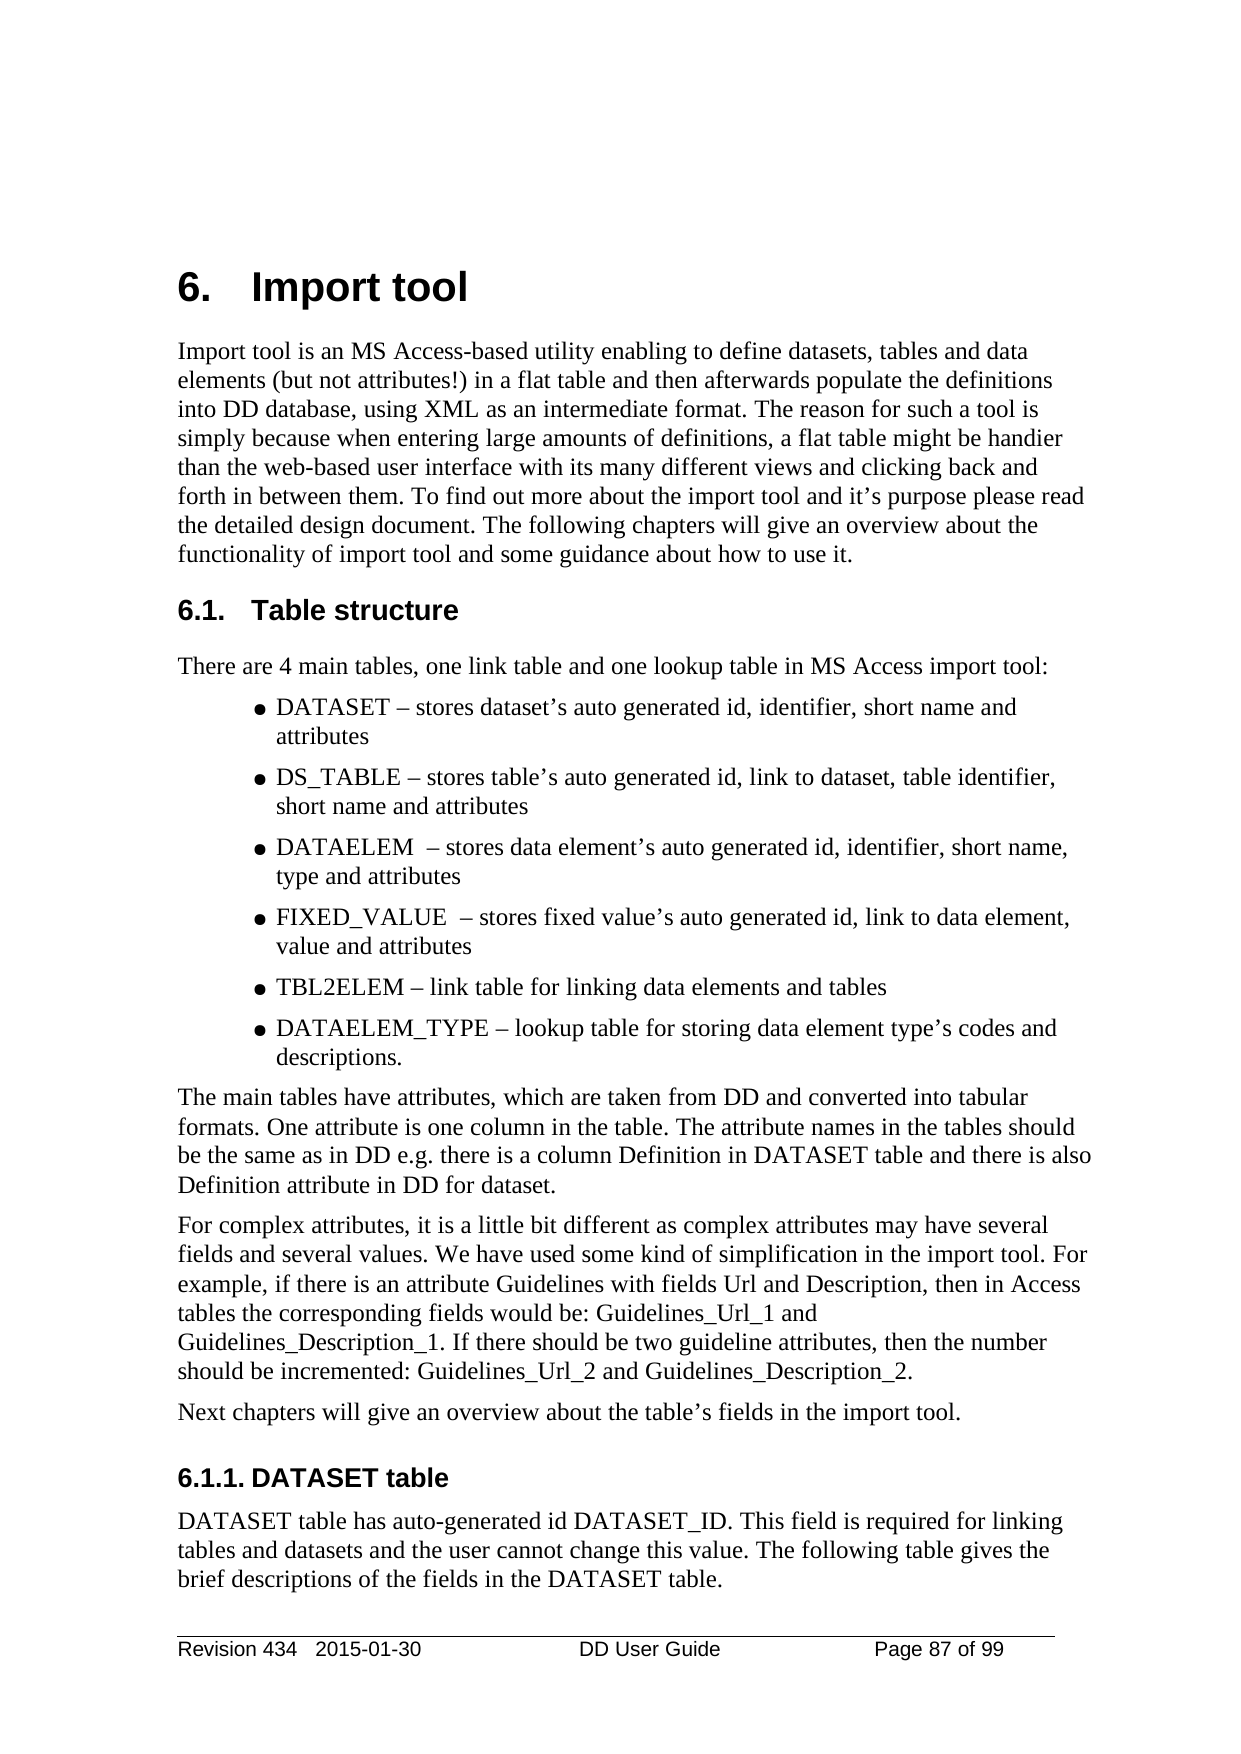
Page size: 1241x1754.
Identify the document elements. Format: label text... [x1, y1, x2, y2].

text Next chapters will give an overview about the table’s fields in the import tool. [177, 1396, 1092, 1426]
text For complex attributes, it is a little bit different as complex attributes may have several fields and several values. We have used some kind of simplification in the import tool. For example, if there is an attribute Guidelines with fields Url and Description, then in Access tables the corresponding fields would be: Guidelines_Url_1 and Guidelines_Description_1. If there should be two guideline attributes, then the number should be incremented: Guidelines_Url_2 and Guidelines_Description_2. [177, 1210, 1092, 1385]
text The main tables have attributes, which are taken from DD and converted into tabular formats. One attribute is one column in the table. The attribute names in the tables should be the same as in DD e.g. there is a column Definition in DATASET table and there is also Definition attribute in DD for dataset. [177, 1082, 1092, 1198]
list DS_TABLE – stores table’s auto generated id, link to dataset, table identifier, short name and attributes [252, 762, 1092, 820]
text DATASET table has auto-generated id DATASET_ID. This field is required for linking tables and datasets and the user cannot change this value. The following table gives the brief descriptions of the fields in the DATASET table. [177, 1506, 1092, 1593]
list DATASET – stores dataset’s auto generated id, identifier, short name and attributes [252, 692, 1092, 750]
text Import tool is an MS Access-based utility enabling to define datasets, tables and data elements (but not attributes!) in a flat table and then afterwards populate the definitions into DD database, using XML as an intermediate format. The reason for such a tool is simply because when entering large amounts of definitions, a flat table might be handier than the web-based user interface with its many different views and clicking back and forth in between them. To find out more about the import tool and it’s purpose please read the detailed design document. The following chapters will give an overview about the functionality of import tool and some guidance about how to use it. [177, 336, 1092, 568]
subtitle Import tool [177, 263, 1092, 311]
subtitle Table structure [177, 593, 1092, 626]
list TBL2ELEM – link table for linking data elements and tables [252, 972, 1092, 1001]
subtitle DATASET table [177, 1462, 1092, 1493]
text There are 4 main tables, one link table and one lookup table in MS Access import tool: [177, 651, 1092, 680]
list FIXED_VALUE – stores fixed value’s auto generated id, link to data element, value and attributes [252, 902, 1092, 960]
list DATAELEM – stores data element’s auto generated id, identifier, short name, type and attributes [252, 832, 1092, 890]
list DATAELEM_TYPE – lookup table for storing data element type’s codes and descriptions. [252, 1012, 1092, 1071]
